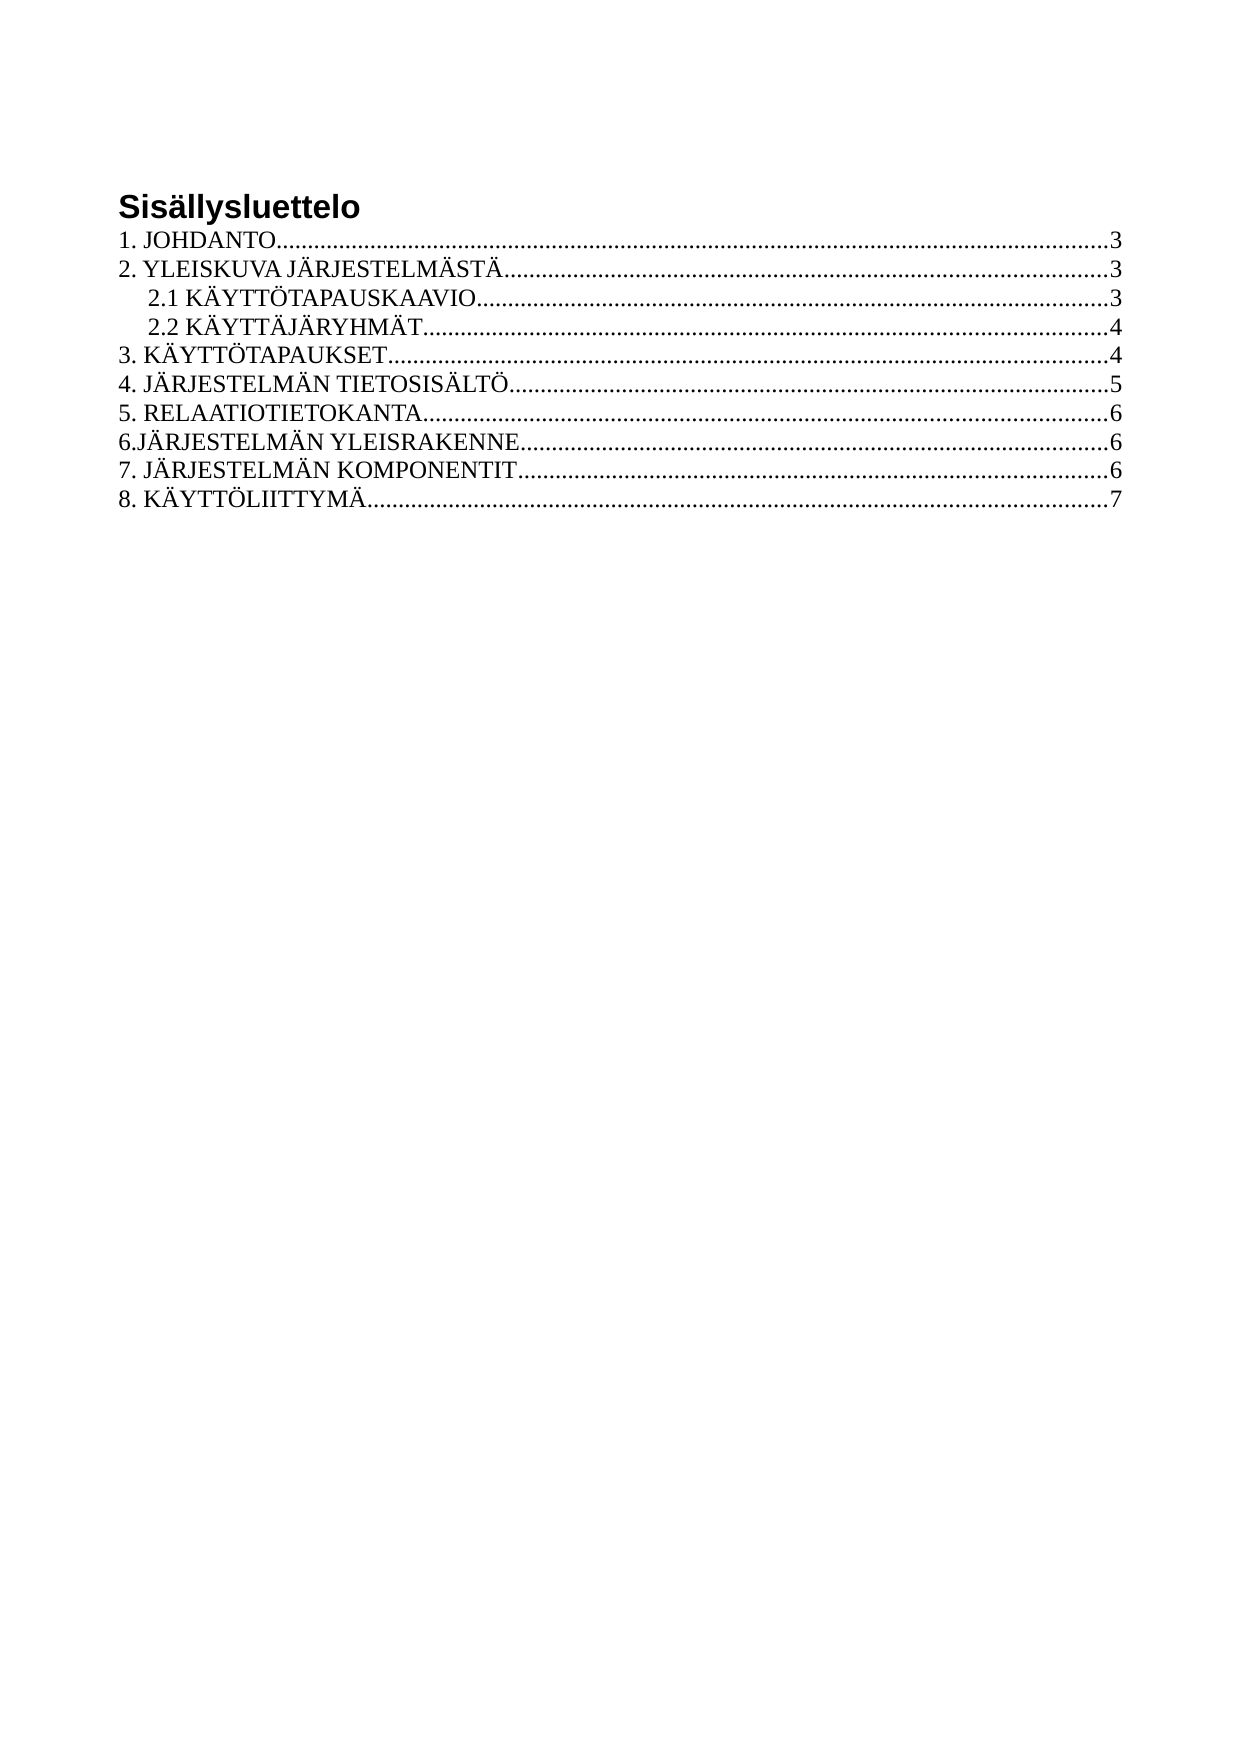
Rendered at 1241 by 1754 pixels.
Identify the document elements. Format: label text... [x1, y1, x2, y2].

text 1. JOHDANTO 3 [118, 225, 1122, 254]
text 8. KÄYTTÖLIITTYMÄ 7 [118, 484, 1122, 513]
text 2.1 KÄYTTÖTAPAUSKAAVIO 3 [148, 283, 1122, 312]
text 4. JÄRJESTELMÄN TIETOSISÄLTÖ 5 [118, 369, 1122, 398]
text 2. YLEISKUVA JÄRJESTELMÄSTÄ 3 [118, 254, 1122, 283]
text 7. JÄRJESTELMÄN KOMPONENTIT 6 [118, 455, 1122, 484]
text 3. KÄYTTÖTAPAUKSET 4 [118, 340, 1122, 369]
text 2.2 KÄYTTÄJÄRYHMÄT 4 [148, 312, 1122, 340]
subtitle Sisällysluettelo [118, 187, 1122, 225]
text 6.JÄRJESTELMÄN YLEISRAKENNE 6 [118, 427, 1122, 455]
text 5. RELAATIOTIETOKANTA 6 [118, 398, 1122, 427]
